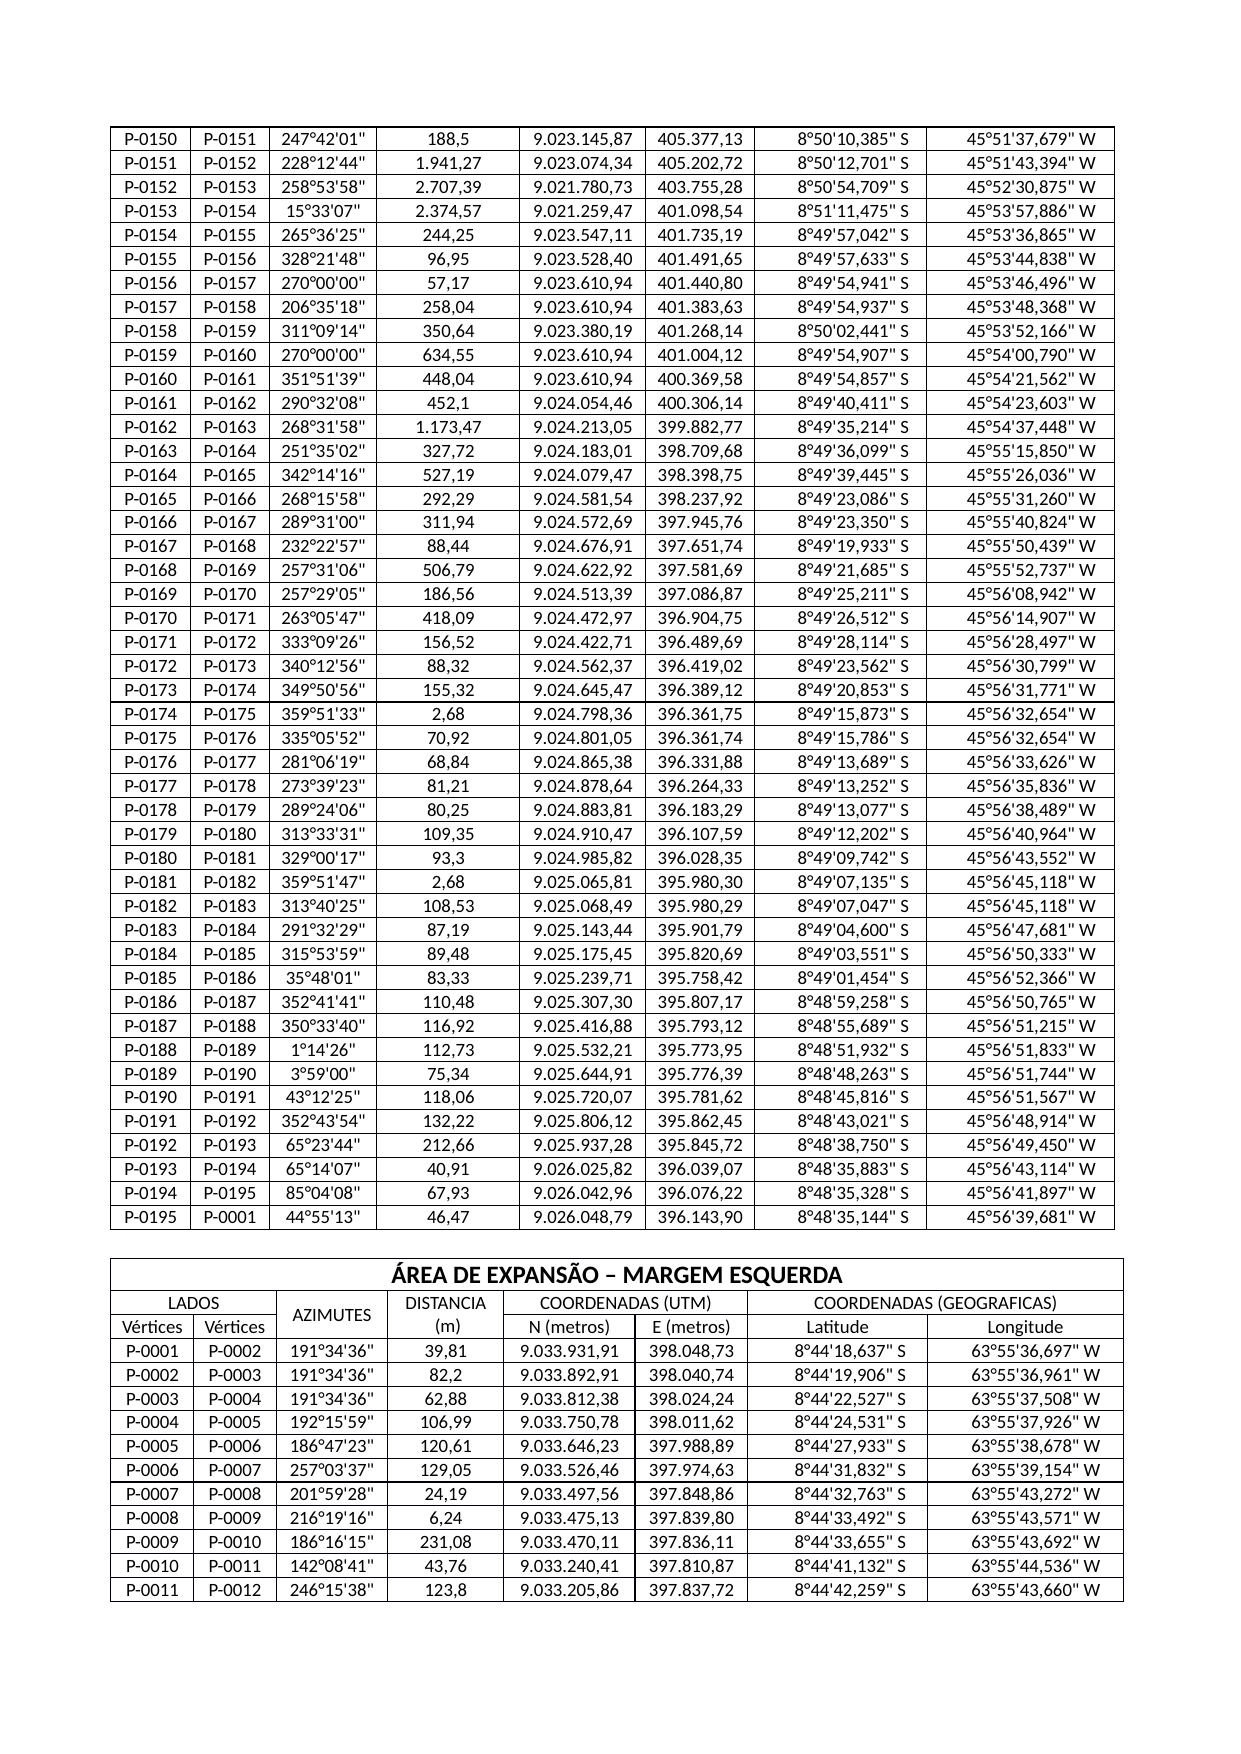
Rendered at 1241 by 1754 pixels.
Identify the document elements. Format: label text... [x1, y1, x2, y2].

table_cell P-0180 [191, 822, 269, 845]
table_cell 63°55'38,678" W [928, 1435, 1123, 1457]
table_cell P-0190 [111, 1086, 190, 1109]
table_cell 9.033.750,78 [504, 1411, 634, 1433]
table_cell 9.024.213,05 [520, 415, 645, 438]
table_cell 396.904,75 [646, 607, 754, 629]
table_cell 155,32 [377, 679, 519, 701]
table_cell N (metros) [504, 1315, 634, 1338]
table_cell 45°53'52,166" W [927, 319, 1114, 342]
table_cell 9.025.720,07 [520, 1086, 645, 1109]
table_cell 257°03'37" [277, 1459, 387, 1481]
table_cell P-0007 [111, 1483, 193, 1505]
table_cell 9.024.878,64 [520, 774, 645, 797]
table_cell 9.024.513,39 [520, 583, 645, 606]
table_cell P-0190 [191, 1062, 269, 1085]
table_cell 43°12'25" [270, 1086, 376, 1109]
table_cell P-0171 [191, 607, 269, 629]
table_cell 8°44'24,531" S [748, 1411, 927, 1433]
table_cell P-0151 [191, 128, 269, 150]
table_cell 401.268,14 [646, 319, 754, 342]
table_cell P-0166 [111, 511, 190, 534]
table_cell 8°49'13,689" S [755, 750, 926, 773]
table_cell P-0167 [111, 535, 190, 558]
table_cell 397.810,87 [636, 1554, 747, 1577]
table_cell 313°40'25" [270, 894, 376, 917]
table_cell 8°44'42,259" S [748, 1578, 927, 1601]
table_cell 67,93 [377, 1182, 519, 1204]
table_cell 8°49'04,600" S [755, 918, 926, 941]
table_cell 231,08 [388, 1530, 503, 1553]
table_cell 8°50'02,441" S [755, 319, 926, 342]
table_cell Vértices [111, 1315, 193, 1338]
table_cell P-0159 [191, 319, 269, 342]
table_cell 45°56'49,450" W [927, 1134, 1114, 1157]
table_cell 88,44 [377, 535, 519, 558]
table_cell 397.839,80 [636, 1506, 747, 1529]
table_cell 8°48'35,328" S [755, 1182, 926, 1204]
table_cell 398.048,73 [636, 1339, 747, 1362]
table_cell 401.098,54 [646, 199, 754, 222]
table_cell 400.369,58 [646, 367, 754, 390]
table_cell 9.024.676,91 [520, 535, 645, 558]
table_cell 45°56'43,552" W [927, 846, 1114, 869]
table_cell 333°09'26" [270, 631, 376, 653]
table_cell 9.024.472,97 [520, 607, 645, 629]
table_cell 70,92 [377, 726, 519, 749]
table_cell P-0154 [191, 199, 269, 222]
table_cell 8°48'55,689" S [755, 1014, 926, 1037]
table_cell P-0175 [191, 703, 269, 725]
table_cell 396.028,35 [646, 846, 754, 869]
table_cell 8°48'59,258" S [755, 990, 926, 1013]
table_cell Longitude [928, 1315, 1123, 1338]
table_cell COORDENADAS (GEOGRAFICAS) [748, 1291, 1123, 1314]
table_cell P-0152 [191, 151, 269, 174]
table_cell P-0169 [111, 583, 190, 606]
table_cell 44°55'13" [270, 1206, 376, 1228]
table_cell P-0187 [111, 1014, 190, 1037]
table_cell 45°55'52,737" W [927, 559, 1114, 582]
table_cell 9.025.532,21 [520, 1038, 645, 1061]
table_cell 75,34 [377, 1062, 519, 1085]
table_cell 45°55'31,260" W [927, 487, 1114, 510]
table_cell 216°19'16" [277, 1506, 387, 1529]
table_cell COORDENADAS (UTM) [504, 1291, 747, 1314]
table_cell P-0188 [111, 1038, 190, 1061]
table_cell 35°48'01" [270, 966, 376, 989]
table_cell P-0007 [194, 1459, 276, 1481]
table_cell 9.025.065,81 [520, 870, 645, 893]
table_cell 398.398,75 [646, 463, 754, 486]
table_cell 45°56'51,215" W [927, 1014, 1114, 1037]
table_cell 1°14'26" [270, 1038, 376, 1061]
table_cell 359°51'33" [270, 703, 376, 725]
table_cell 1.173,47 [377, 415, 519, 438]
table_cell 8°49'35,214" S [755, 415, 926, 438]
table_cell 9.025.806,12 [520, 1110, 645, 1133]
table_cell 335°05'52" [270, 726, 376, 749]
table_cell P-0166 [191, 487, 269, 510]
table_cell 45°56'28,497" W [927, 631, 1114, 653]
table_cell 8°49'23,086" S [755, 487, 926, 510]
table_cell P-0167 [191, 511, 269, 534]
table_cell 45°56'08,942" W [927, 583, 1114, 606]
table_cell 45°53'48,368" W [927, 295, 1114, 318]
table_cell 9.024.572,69 [520, 511, 645, 534]
table_cell 206°35'18" [270, 295, 376, 318]
table_cell 257°31'06" [270, 559, 376, 582]
table_cell P-0012 [194, 1578, 276, 1601]
table_cell 270°00'00" [270, 271, 376, 294]
table_cell P-0164 [111, 463, 190, 486]
table_cell 9.033.497,56 [504, 1483, 634, 1505]
table_cell 8°49'28,114" S [755, 631, 926, 653]
table_cell 8°44'18,637" S [748, 1339, 927, 1362]
table_cell 186,56 [377, 583, 519, 606]
table_cell P-0191 [191, 1086, 269, 1109]
table_cell P-0170 [111, 607, 190, 629]
table_cell 396.183,29 [646, 798, 754, 821]
table_cell 527,19 [377, 463, 519, 486]
table_cell P-0179 [191, 798, 269, 821]
table_cell 142°08'41" [277, 1554, 387, 1577]
table_cell 45°55'26,036" W [927, 463, 1114, 486]
table_cell 129,05 [388, 1459, 503, 1481]
table_cell P-0186 [191, 966, 269, 989]
table_cell 395.793,12 [646, 1014, 754, 1037]
table_cell 396.143,90 [646, 1206, 754, 1228]
table_cell 395.862,45 [646, 1110, 754, 1133]
table_cell 63°55'37,926" W [928, 1411, 1123, 1433]
table_cell 45°54'21,562" W [927, 367, 1114, 390]
table_cell 8°49'09,742" S [755, 846, 926, 869]
table_cell 328°21'48" [270, 247, 376, 270]
table_cell P-0172 [111, 655, 190, 677]
table_cell 45°56'30,799" W [927, 655, 1114, 677]
table_cell P-0174 [191, 679, 269, 701]
table_cell P-0181 [111, 870, 190, 893]
table_cell 65°14'07" [270, 1158, 376, 1181]
table_cell 9.033.931,91 [504, 1339, 634, 1362]
table_cell 2.374,57 [377, 199, 519, 222]
table_cell P-0184 [111, 942, 190, 965]
table_cell 2,68 [377, 870, 519, 893]
table_cell 8°49'36,099" S [755, 439, 926, 462]
table_cell P-0195 [111, 1206, 190, 1228]
table_cell 228°12'44" [270, 151, 376, 174]
table_cell P-0162 [111, 415, 190, 438]
table_cell 8°48'48,263" S [755, 1062, 926, 1085]
table_cell P-0161 [111, 391, 190, 414]
table_cell 291°32'29" [270, 918, 376, 941]
table_cell 9.026.048,79 [520, 1206, 645, 1228]
table_cell 8°44'32,763" S [748, 1483, 927, 1505]
table_cell 313°33'31" [270, 822, 376, 845]
table_cell 398.024,24 [636, 1387, 747, 1409]
table_cell 395.980,30 [646, 870, 754, 893]
table_cell 63°55'36,697" W [928, 1339, 1123, 1362]
table_cell 15°33'07" [270, 199, 376, 222]
table_cell 9.023.074,34 [520, 151, 645, 174]
table_cell 395.807,17 [646, 990, 754, 1013]
table_cell 45°56'50,333" W [927, 942, 1114, 965]
table_cell 398.237,92 [646, 487, 754, 510]
table_cell 395.776,39 [646, 1062, 754, 1085]
table_cell 110,48 [377, 990, 519, 1013]
table_cell 634,55 [377, 343, 519, 366]
table_cell 395.781,62 [646, 1086, 754, 1109]
table_cell P-0165 [111, 487, 190, 510]
table_cell P-0156 [111, 271, 190, 294]
table_cell 45°54'00,790" W [927, 343, 1114, 366]
table_cell 401.440,80 [646, 271, 754, 294]
table_cell 397.988,89 [636, 1435, 747, 1457]
table_cell 8°49'54,857" S [755, 367, 926, 390]
table_cell P-0158 [191, 295, 269, 318]
table_cell 258°53'58" [270, 175, 376, 198]
table_cell 8°44'19,906" S [748, 1363, 927, 1386]
table_cell 8°49'26,512" S [755, 607, 926, 629]
table_cell 329°00'17" [270, 846, 376, 869]
table_cell 191°34'36" [277, 1363, 387, 1386]
table_cell 9.021.780,73 [520, 175, 645, 198]
table_cell P-0006 [111, 1459, 193, 1481]
table_cell P-0153 [111, 199, 190, 222]
table_cell P-0188 [191, 1014, 269, 1037]
table_cell 9.033.470,11 [504, 1530, 634, 1553]
table_cell 399.882,77 [646, 415, 754, 438]
table_cell 85°04'08" [270, 1182, 376, 1204]
table_cell 89,48 [377, 942, 519, 965]
table_cell 63°55'44,536" W [928, 1554, 1123, 1577]
table_cell 8°50'54,709" S [755, 175, 926, 198]
table_cell 9.025.068,49 [520, 894, 645, 917]
table_cell 45°56'41,897" W [927, 1182, 1114, 1204]
table_cell 397.086,87 [646, 583, 754, 606]
table_cell 397.836,11 [636, 1530, 747, 1553]
table_cell 398.709,68 [646, 439, 754, 462]
table_cell P-0175 [111, 726, 190, 749]
table_cell 45°56'40,964" W [927, 822, 1114, 845]
table_cell 289°31'00" [270, 511, 376, 534]
table_cell 398.011,62 [636, 1411, 747, 1433]
table_cell 45°56'45,118" W [927, 894, 1114, 917]
table_cell 8°49'57,633" S [755, 247, 926, 270]
table_cell 396.039,07 [646, 1158, 754, 1181]
table_cell 251°35'02" [270, 439, 376, 462]
table_cell P-0168 [191, 535, 269, 558]
table_cell 396.331,88 [646, 750, 754, 773]
table_cell 45°56'14,907" W [927, 607, 1114, 629]
table_cell 45°56'32,654" W [927, 726, 1114, 749]
table_cell 9.024.054,46 [520, 391, 645, 414]
table_cell 45°56'43,114" W [927, 1158, 1114, 1181]
table_cell P-0169 [191, 559, 269, 582]
table_cell 93,3 [377, 846, 519, 869]
table_cell 45°56'39,681" W [927, 1206, 1114, 1228]
table_cell 452,1 [377, 391, 519, 414]
table_cell P-0182 [191, 870, 269, 893]
table_cell P-0192 [111, 1134, 190, 1157]
table_cell 108,53 [377, 894, 519, 917]
table_cell P-0150 [111, 128, 190, 150]
table_cell 132,22 [377, 1110, 519, 1133]
table_cell 403.755,28 [646, 175, 754, 198]
table_cell P-0004 [111, 1411, 193, 1433]
table_cell 9.024.910,47 [520, 822, 645, 845]
table_cell 8°50'10,385" S [755, 128, 926, 150]
table_cell 9.025.307,30 [520, 990, 645, 1013]
table_cell P-0010 [111, 1554, 193, 1577]
table_cell 120,61 [388, 1435, 503, 1457]
table_cell 39,81 [388, 1339, 503, 1362]
table_cell P-0003 [194, 1363, 276, 1386]
table_cell 8°48'51,932" S [755, 1038, 926, 1061]
table_cell 45°56'45,118" W [927, 870, 1114, 893]
table_cell P-0160 [191, 343, 269, 366]
table_cell 9.023.610,94 [520, 271, 645, 294]
table_cell 397.581,69 [646, 559, 754, 582]
table_cell P-0181 [191, 846, 269, 869]
table_cell P-0171 [111, 631, 190, 653]
table_cell 45°53'36,865" W [927, 223, 1114, 246]
table_cell 290°32'08" [270, 391, 376, 414]
table_cell 395.901,79 [646, 918, 754, 941]
table_cell 63°55'37,508" W [928, 1387, 1123, 1409]
table_cell 96,95 [377, 247, 519, 270]
table_cell P-0186 [111, 990, 190, 1013]
table_cell P-0184 [191, 918, 269, 941]
table_cell P-0151 [111, 151, 190, 174]
table_cell P-0002 [111, 1363, 193, 1386]
table_cell 9.033.646,23 [504, 1435, 634, 1457]
table_cell 396.361,74 [646, 726, 754, 749]
table_cell 9.033.240,41 [504, 1554, 634, 1577]
table_cell 289°24'06" [270, 798, 376, 821]
table_cell 268°15'58" [270, 487, 376, 510]
table_cell 8°48'35,144" S [755, 1206, 926, 1228]
table_cell 8°49'54,907" S [755, 343, 926, 366]
table_cell P-0005 [194, 1411, 276, 1433]
table_cell 8°49'13,252" S [755, 774, 926, 797]
table_cell P-0004 [194, 1387, 276, 1409]
table_cell 9.025.239,71 [520, 966, 645, 989]
table_cell 448,04 [377, 367, 519, 390]
table_cell 87,19 [377, 918, 519, 941]
table_cell 9.024.183,01 [520, 439, 645, 462]
table_cell 40,91 [377, 1158, 519, 1181]
table_cell 112,73 [377, 1038, 519, 1061]
table_cell 506,79 [377, 559, 519, 582]
table_cell 9.033.205,86 [504, 1578, 634, 1601]
table_cell P-0157 [111, 295, 190, 318]
table_cell P-0193 [111, 1158, 190, 1181]
table_cell 281°06'19" [270, 750, 376, 773]
table_cell 265°36'25" [270, 223, 376, 246]
table_cell 270°00'00" [270, 343, 376, 366]
table_cell P-0006 [194, 1435, 276, 1457]
table_cell 8°49'39,445" S [755, 463, 926, 486]
table_cell LADOS [111, 1291, 276, 1314]
table_cell 45°56'48,914" W [927, 1110, 1114, 1133]
table_cell 8°49'54,937" S [755, 295, 926, 318]
table_cell 9.024.079,47 [520, 463, 645, 486]
table_cell 9.021.259,47 [520, 199, 645, 222]
table_cell 63°55'43,571" W [928, 1506, 1123, 1529]
table_cell 46,47 [377, 1206, 519, 1228]
table_cell 192°15'59" [277, 1411, 387, 1433]
table_cell 9.025.175,45 [520, 942, 645, 965]
table_cell 45°53'57,886" W [927, 199, 1114, 222]
table_cell 106,99 [388, 1411, 503, 1433]
table_cell 63°55'43,660" W [928, 1578, 1123, 1601]
table_cell 8°49'54,941" S [755, 271, 926, 294]
table_cell P-0182 [111, 894, 190, 917]
table_cell 9.033.812,38 [504, 1387, 634, 1409]
table_cell 9.024.622,92 [520, 559, 645, 582]
table_cell P-0177 [111, 774, 190, 797]
table_cell P-0001 [111, 1339, 193, 1362]
table_cell 400.306,14 [646, 391, 754, 414]
table_cell 45°55'15,850" W [927, 439, 1114, 462]
table_cell 8°49'20,853" S [755, 679, 926, 701]
table_cell 8°48'43,021" S [755, 1110, 926, 1133]
table_cell 395.845,72 [646, 1134, 754, 1157]
table_cell 9.025.937,28 [520, 1134, 645, 1157]
table_cell P-0189 [191, 1038, 269, 1061]
table_cell 8°49'13,077" S [755, 798, 926, 821]
table_cell 8°48'38,750" S [755, 1134, 926, 1157]
table_cell 398.040,74 [636, 1363, 747, 1386]
table_cell 9.024.581,54 [520, 487, 645, 510]
table_cell 8°49'25,211" S [755, 583, 926, 606]
table_cell P-0163 [111, 439, 190, 462]
table_cell 123,8 [388, 1578, 503, 1601]
table_cell P-0192 [191, 1110, 269, 1133]
table_cell P-0162 [191, 391, 269, 414]
table_cell 405.377,13 [646, 128, 754, 150]
table_cell 340°12'56" [270, 655, 376, 677]
table_cell 62,88 [388, 1387, 503, 1409]
table_cell P-0177 [191, 750, 269, 773]
table_cell P-0170 [191, 583, 269, 606]
table_cell 396.107,59 [646, 822, 754, 845]
table_cell 359°51'47" [270, 870, 376, 893]
table_cell 191°34'36" [277, 1339, 387, 1362]
table_cell 8°49'40,411" S [755, 391, 926, 414]
table_cell P-0191 [111, 1110, 190, 1133]
table_cell 9.023.610,94 [520, 367, 645, 390]
table_cell P-0159 [111, 343, 190, 366]
table_cell 8°49'23,350" S [755, 511, 926, 534]
table_cell 9.025.644,91 [520, 1062, 645, 1085]
table_cell 1.941,27 [377, 151, 519, 174]
table_cell P-0174 [111, 703, 190, 725]
table_cell 268°31'58" [270, 415, 376, 438]
table_cell 244,25 [377, 223, 519, 246]
table_cell P-0158 [111, 319, 190, 342]
table_cell P-0155 [191, 223, 269, 246]
table_cell P-0180 [111, 846, 190, 869]
table_cell 45°56'31,771" W [927, 679, 1114, 701]
table_cell 188,5 [377, 128, 519, 150]
table_cell 8°49'15,786" S [755, 726, 926, 749]
table_cell P-0193 [191, 1134, 269, 1157]
table_cell 24,19 [388, 1483, 503, 1505]
table_cell 9.023.380,19 [520, 319, 645, 342]
table_cell P-0189 [111, 1062, 190, 1085]
table_cell 45°56'51,833" W [927, 1038, 1114, 1061]
table_cell P-0172 [191, 631, 269, 653]
table_cell 45°54'37,448" W [927, 415, 1114, 438]
table_cell 8°44'22,527" S [748, 1387, 927, 1409]
table_cell 247°42'01" [270, 128, 376, 150]
table_cell P-0194 [191, 1158, 269, 1181]
table_cell 45°53'44,838" W [927, 247, 1114, 270]
table_cell 352°43'54" [270, 1110, 376, 1133]
table_cell P-0183 [111, 918, 190, 941]
table_cell 45°56'47,681" W [927, 918, 1114, 941]
table_cell 43,76 [388, 1554, 503, 1577]
table_cell 8°49'03,551" S [755, 942, 926, 965]
table_cell P-0176 [191, 726, 269, 749]
table_cell 45°56'38,489" W [927, 798, 1114, 821]
table_cell 116,92 [377, 1014, 519, 1037]
table_cell 8°48'35,883" S [755, 1158, 926, 1181]
table_cell 63°55'39,154" W [928, 1459, 1123, 1481]
table_cell Latitude [748, 1315, 927, 1338]
table_cell 327,72 [377, 439, 519, 462]
table_cell 397.848,86 [636, 1483, 747, 1505]
table_cell 397.651,74 [646, 535, 754, 558]
table_cell 258,04 [377, 295, 519, 318]
table_cell 246°15'38" [277, 1578, 387, 1601]
table_cell AZIMUTES [277, 1291, 387, 1338]
table_cell 83,33 [377, 966, 519, 989]
table_cell 397.837,72 [636, 1578, 747, 1601]
table_cell 9.024.985,82 [520, 846, 645, 869]
table_cell 63°55'43,692" W [928, 1530, 1123, 1553]
table_cell 351°51'39" [270, 367, 376, 390]
table_cell P-0173 [111, 679, 190, 701]
table_cell 8°49'57,042" S [755, 223, 926, 246]
table_cell 88,32 [377, 655, 519, 677]
table_cell 342°14'16" [270, 463, 376, 486]
table_cell 8°44'31,832" S [748, 1459, 927, 1481]
table_cell P-0165 [191, 463, 269, 486]
table_cell P-0009 [194, 1506, 276, 1529]
table_cell P-0009 [111, 1530, 193, 1553]
table_cell 6,24 [388, 1506, 503, 1529]
table_cell 45°56'51,744" W [927, 1062, 1114, 1085]
table_cell P-0161 [191, 367, 269, 390]
table_cell P-0164 [191, 439, 269, 462]
table_cell 118,06 [377, 1086, 519, 1109]
table_cell 9.024.865,38 [520, 750, 645, 773]
table_cell 401.383,63 [646, 295, 754, 318]
table_cell 349°50'56" [270, 679, 376, 701]
table_cell 186°47'23" [277, 1435, 387, 1457]
table_cell 396.361,75 [646, 703, 754, 725]
table_cell 8°44'41,132" S [748, 1554, 927, 1577]
table_cell 8°49'23,562" S [755, 655, 926, 677]
table_cell 63°55'36,961" W [928, 1363, 1123, 1386]
table_cell P-0153 [191, 175, 269, 198]
table_cell 9.024.801,05 [520, 726, 645, 749]
table_cell P-0163 [191, 415, 269, 438]
table_cell 201°59'28" [277, 1483, 387, 1505]
table_cell 45°56'50,765" W [927, 990, 1114, 1013]
table_cell 9.023.528,40 [520, 247, 645, 270]
table_cell 45°56'33,626" W [927, 750, 1114, 773]
table_cell 263°05'47" [270, 607, 376, 629]
table_cell 8°49'01,454" S [755, 966, 926, 989]
table_cell 45°56'51,567" W [927, 1086, 1114, 1109]
table_cell 45°51'43,394" W [927, 151, 1114, 174]
table_header ÁREA DE EXPANSÃO – MARGEM ESQUERDA [111, 1259, 1123, 1290]
table_cell 8°49'12,202" S [755, 822, 926, 845]
table_cell 8°44'27,933" S [748, 1435, 927, 1457]
table_cell 9.023.145,87 [520, 128, 645, 150]
table_cell P-0176 [111, 750, 190, 773]
table_cell P-0003 [111, 1387, 193, 1409]
table_cell 45°56'32,654" W [927, 703, 1114, 725]
table_cell P-0011 [194, 1554, 276, 1577]
table_cell 81,21 [377, 774, 519, 797]
table_cell P-0010 [194, 1530, 276, 1553]
table_cell 418,09 [377, 607, 519, 629]
table_cell 397.945,76 [646, 511, 754, 534]
table_cell 8°51'11,475" S [755, 199, 926, 222]
table_cell 65°23'44" [270, 1134, 376, 1157]
table_cell 9.024.422,71 [520, 631, 645, 653]
table_cell 9.026.042,96 [520, 1182, 645, 1204]
table_cell 257°29'05" [270, 583, 376, 606]
table_cell 396.389,12 [646, 679, 754, 701]
table_cell 9.025.143,44 [520, 918, 645, 941]
table_cell 45°52'30,875" W [927, 175, 1114, 198]
table_cell 9.024.562,37 [520, 655, 645, 677]
table_cell P-0183 [191, 894, 269, 917]
table_cell 186°16'15" [277, 1530, 387, 1553]
table_cell 396.264,33 [646, 774, 754, 797]
table_cell 9.033.892,91 [504, 1363, 634, 1386]
table_cell 109,35 [377, 822, 519, 845]
table_cell 395.980,29 [646, 894, 754, 917]
table_cell 401.004,12 [646, 343, 754, 366]
table_cell 3°59'00" [270, 1062, 376, 1085]
table_cell 395.820,69 [646, 942, 754, 965]
table_cell DISTANCIA (m) [388, 1291, 503, 1338]
table_cell P-0168 [111, 559, 190, 582]
table_cell 9.026.025,82 [520, 1158, 645, 1181]
table_cell 9.033.475,13 [504, 1506, 634, 1529]
table_cell 311,94 [377, 511, 519, 534]
table_cell P-0005 [111, 1435, 193, 1457]
table_cell 2,68 [377, 703, 519, 725]
table_cell 45°55'40,824" W [927, 511, 1114, 534]
table_cell 45°56'52,366" W [927, 966, 1114, 989]
table_cell P-0179 [111, 822, 190, 845]
table_cell P-0008 [194, 1483, 276, 1505]
table_cell 9.024.883,81 [520, 798, 645, 821]
table_cell 8°48'45,816" S [755, 1086, 926, 1109]
table_cell 191°34'36" [277, 1387, 387, 1409]
table_cell E (metros) [636, 1315, 747, 1338]
table_cell 9.024.798,36 [520, 703, 645, 725]
table_cell 63°55'43,272" W [928, 1483, 1123, 1505]
table_cell 8°44'33,655" S [748, 1530, 927, 1553]
table_cell P-0173 [191, 655, 269, 677]
table_cell 68,84 [377, 750, 519, 773]
table_cell 8°49'07,135" S [755, 870, 926, 893]
table_cell 9.024.645,47 [520, 679, 645, 701]
table_cell 45°53'46,496" W [927, 271, 1114, 294]
table_cell P-0194 [111, 1182, 190, 1204]
table_cell P-0011 [111, 1578, 193, 1601]
table_cell 396.419,02 [646, 655, 754, 677]
table_cell 8°50'12,701" S [755, 151, 926, 174]
table_cell P-0157 [191, 271, 269, 294]
table_cell 156,52 [377, 631, 519, 653]
table_cell 405.202,72 [646, 151, 754, 174]
table_cell 45°54'23,603" W [927, 391, 1114, 414]
table_cell 9.023.547,11 [520, 223, 645, 246]
table_cell 397.974,63 [636, 1459, 747, 1481]
table_cell P-0002 [194, 1339, 276, 1362]
table_cell P-0178 [111, 798, 190, 821]
table_cell 273°39'23" [270, 774, 376, 797]
table_cell P-0001 [191, 1206, 269, 1228]
table_cell 396.489,69 [646, 631, 754, 653]
table_cell 8°44'33,492" S [748, 1506, 927, 1529]
table_cell 395.758,42 [646, 966, 754, 989]
table_cell P-0195 [191, 1182, 269, 1204]
table_cell Vértices [194, 1315, 276, 1338]
table_cell 80,25 [377, 798, 519, 821]
table_cell 2.707,39 [377, 175, 519, 198]
table_cell 8°49'21,685" S [755, 559, 926, 582]
table_cell 350,64 [377, 319, 519, 342]
table_cell 401.491,65 [646, 247, 754, 270]
table_cell P-0185 [111, 966, 190, 989]
table_cell 9.033.526,46 [504, 1459, 634, 1481]
table_cell 311°09'14" [270, 319, 376, 342]
table_cell 396.076,22 [646, 1182, 754, 1204]
table_cell 401.735,19 [646, 223, 754, 246]
table_cell 352°41'41" [270, 990, 376, 1013]
table_cell 45°55'50,439" W [927, 535, 1114, 558]
table_cell P-0154 [111, 223, 190, 246]
table_cell 82,2 [388, 1363, 503, 1386]
table_cell 315°53'59" [270, 942, 376, 965]
table_cell P-0178 [191, 774, 269, 797]
table_cell 8°49'15,873" S [755, 703, 926, 725]
table_cell 232°22'57" [270, 535, 376, 558]
table_cell 350°33'40" [270, 1014, 376, 1037]
table_cell P-0155 [111, 247, 190, 270]
table_cell 45°51'37,679" W [927, 128, 1114, 150]
table_cell 395.773,95 [646, 1038, 754, 1061]
table_cell 9.023.610,94 [520, 343, 645, 366]
table_cell P-0008 [111, 1506, 193, 1529]
table_cell 212,66 [377, 1134, 519, 1157]
table_cell P-0160 [111, 367, 190, 390]
table_cell 9.025.416,88 [520, 1014, 645, 1037]
table_cell P-0152 [111, 175, 190, 198]
table_cell 8°49'19,933" S [755, 535, 926, 558]
table_cell 8°49'07,047" S [755, 894, 926, 917]
table_cell P-0185 [191, 942, 269, 965]
table_cell 45°56'35,836" W [927, 774, 1114, 797]
table_cell 9.023.610,94 [520, 295, 645, 318]
table_cell 57,17 [377, 271, 519, 294]
table_cell P-0156 [191, 247, 269, 270]
table_cell P-0187 [191, 990, 269, 1013]
table_cell 292,29 [377, 487, 519, 510]
